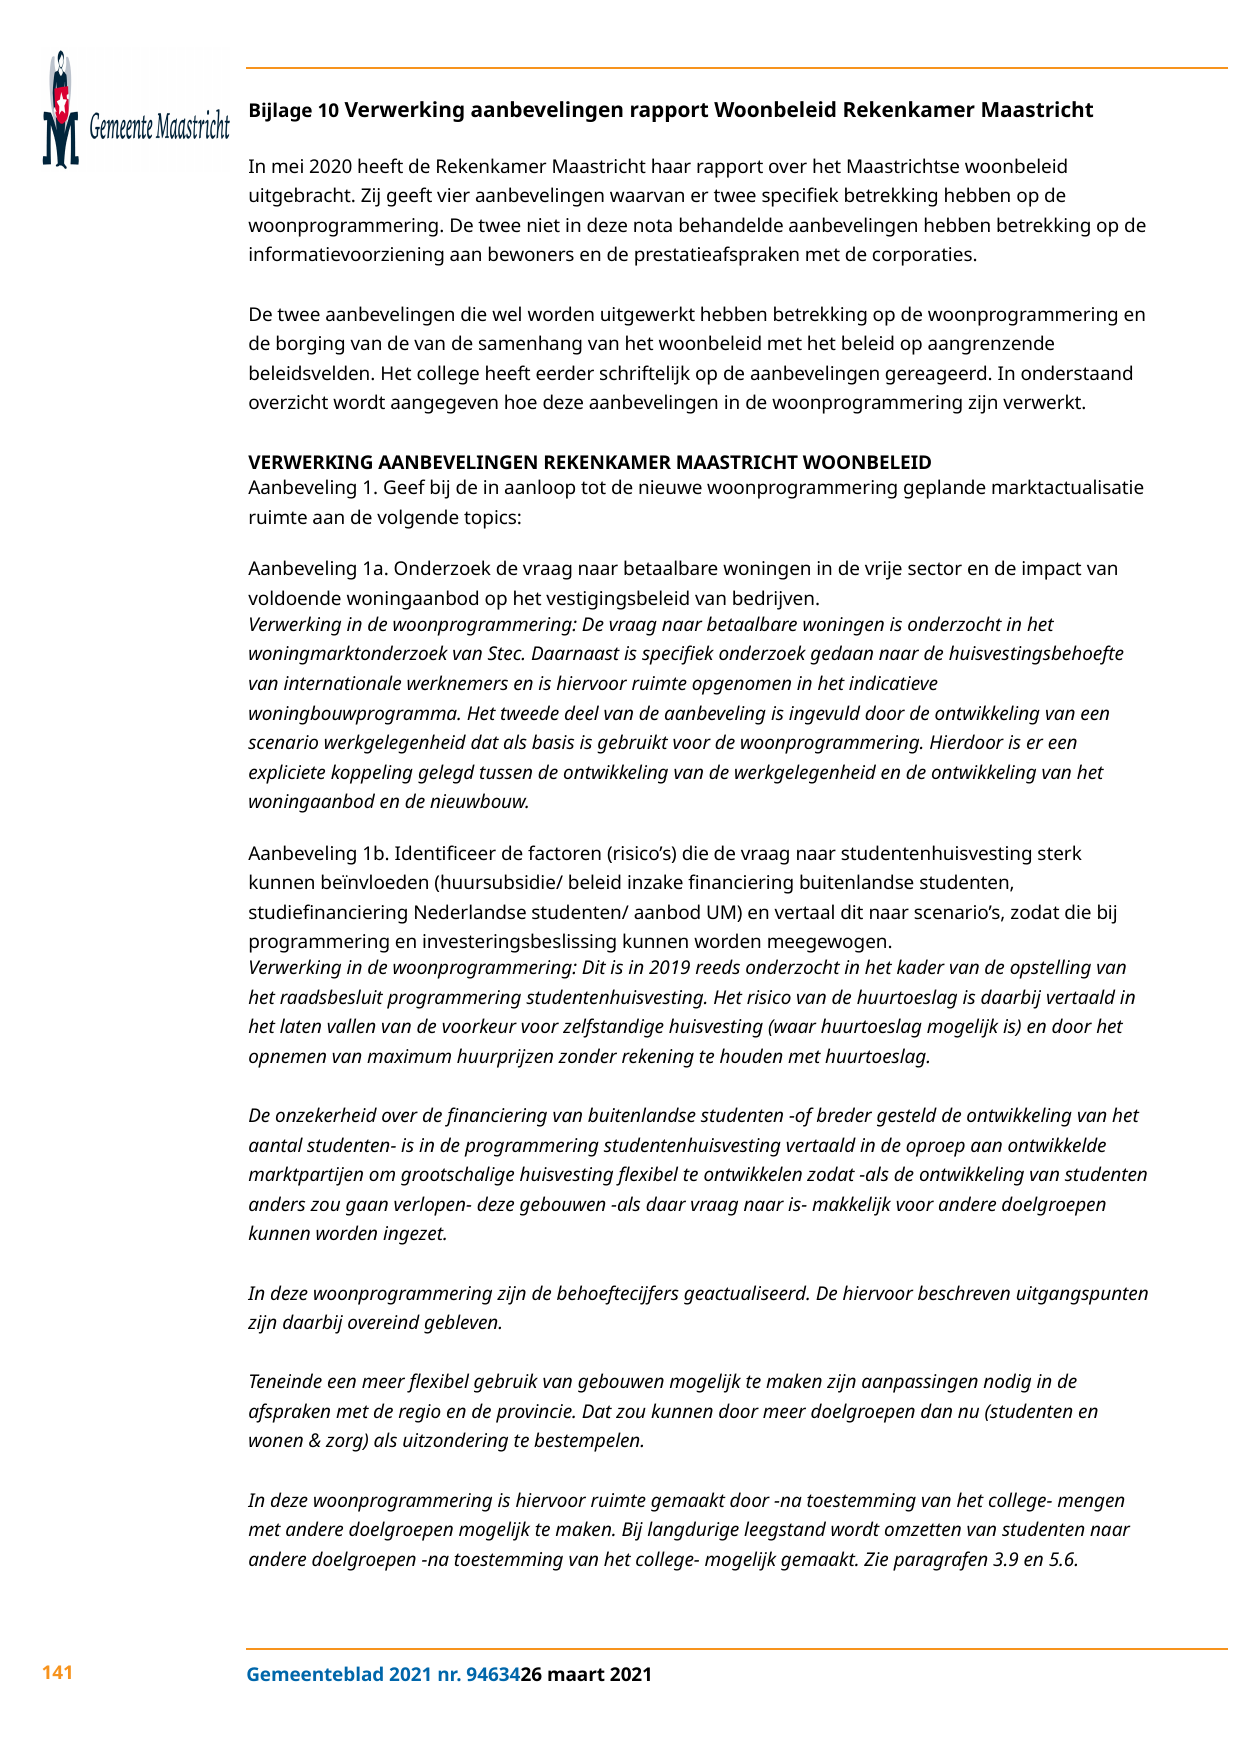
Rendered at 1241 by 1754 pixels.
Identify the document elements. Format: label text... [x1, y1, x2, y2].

text De twee aanbevelingen die wel worden uitgewerkt hebben betrekking op de woonprogrammering en de borging van de van de samenhang van het woonbeleid met het beleid op aangrenzende beleidsvelden. Het college heeft eerder schriftelijk op de aanbevelingen gereageerd. In onderstaand overzicht wordt aangegeven hoe deze aanbevelingen in de woonprogrammering zijn verwerkt. [248, 301, 1152, 415]
text In mei 2020 heeft de Rekenkamer Maastricht haar rapport over het Maastrichtse woonbeleid uitgebracht. Zij geeft vier aanbevelingen waarvan er twee specifiek betrekking hebben op de woonprogrammering. De twee niet in deze nota behandelde aanbevelingen hebben betrekking op de informatievoorziening aan bewoners en de prestatieafspraken met de corporaties. [248, 153, 1152, 267]
table_cell Aanbeveling 1a. Onderzoek de vraag naar betaalbare woningen in de vrije sector en de impact van voldoende woningaanbod op het vestigingsbeleid van bedrijven. [248, 556, 1152, 611]
table_cell [248, 1572, 1152, 1597]
table_cell Verwerking in de woonprogrammering: Dit is in 2019 reeds onderzocht in het kader van de opstelling van het raadsbesluit programmering studentenhuisvesting. Het risico van de huurtoeslag is daarbij vertaald in het laten vallen van de voorkeur voor zelfstandige huisvesting (waar huurtoeslag mogelijk is) en door het opnemen van maximum huurprijzen zonder rekening te houden met huurtoeslag. De onzekerheid over de financiering van buitenlandse studenten -of breder gesteld de ontwikkeling van het aantal studenten- is in de programmering studentenhuisvesting vertaald in de oproep aan ontwikkelde marktpartijen om grootschalige huisvesting flexibel te ontwikkelen zodat -als de ontwikkeling van studenten anders zou gaan verlopen- deze gebouwen -als daar vraag naar is- makkelijk voor andere doelgroepen kunnen worden ingezet. In deze woonprogrammering zijn de behoeftecijfers geactualiseerd. De hiervoor beschreven uitgangspunten zijn daarbij overeind gebleven. Teneinde een meer flexibel gebruik van gebouwen mogelijk te maken zijn aanpassingen nodig in de afspraken met de regio en de provincie. Dat zou kunnen door meer doelgroepen dan nu (studenten en wonen & zorg) als uitzondering te bestempelen. In deze woonprogrammering is hiervoor ruimte gemaakt door -na toestemming van het college- mengen met andere doelgroepen mogelijk te maken. Bij langdurige leegstand wordt omzetten van studenten naar andere doelgroepen -na toestemming van het college- mogelijk gemaakt. Zie paragrafen 3.9 en 5.6. [248, 954, 1152, 1572]
picture [41, 47, 231, 172]
table_cell Verwerking in de woonprogrammering: De vraag naar betaalbare woningen is onderzocht in het woningmarktonderzoek van Stec. Daarnaast is specifiek onderzoek gedaan naar de huisvestingsbehoefte van internationale werknemers en is hiervoor ruimte opgenomen in het indicatieve woningbouwprogramma. Het tweede deel van de aanbeveling is ingevuld door de ontwikkeling van een scenario werkgelegenheid dat als basis is gebruikt voor de woonprogrammering. Hierdoor is er een expliciete koppeling gelegd tussen de ontwikkeling van de werkgelegenheid en de ontwikkeling van het woningaanbod en de nieuwbouw. [248, 611, 1152, 814]
table_cell [248, 814, 1152, 840]
text Bijlage 10 Verwerking aanbevelingen rapport Woonbeleid Rekenkamer Maastricht [248, 95, 1152, 123]
table_header VERWERKING AANBEVELINGEN REKENKAMER MAASTRICHT WOONBELEID [248, 449, 1152, 474]
table_cell Aanbeveling 1b. Identificeer de factoren (risico’s) die de vraag naar studentenhuisvesting sterk kunnen beïnvloeden (huursubsidie/ beleid inzake financiering buitenlandse studenten, studiefinanciering Nederlandse studenten/ aanbod UM) en vertaal dit naar scenario’s, zodat die bij programmering en investeringsbeslissing kunnen worden meegewogen. [248, 840, 1152, 954]
table_cell [248, 530, 1152, 556]
table_cell Aanbeveling 1. Geef bij de in aanloop tot de nieuwe woonprogrammering geplande marktactualisatie ruimte aan de volgende topics: [248, 475, 1152, 530]
